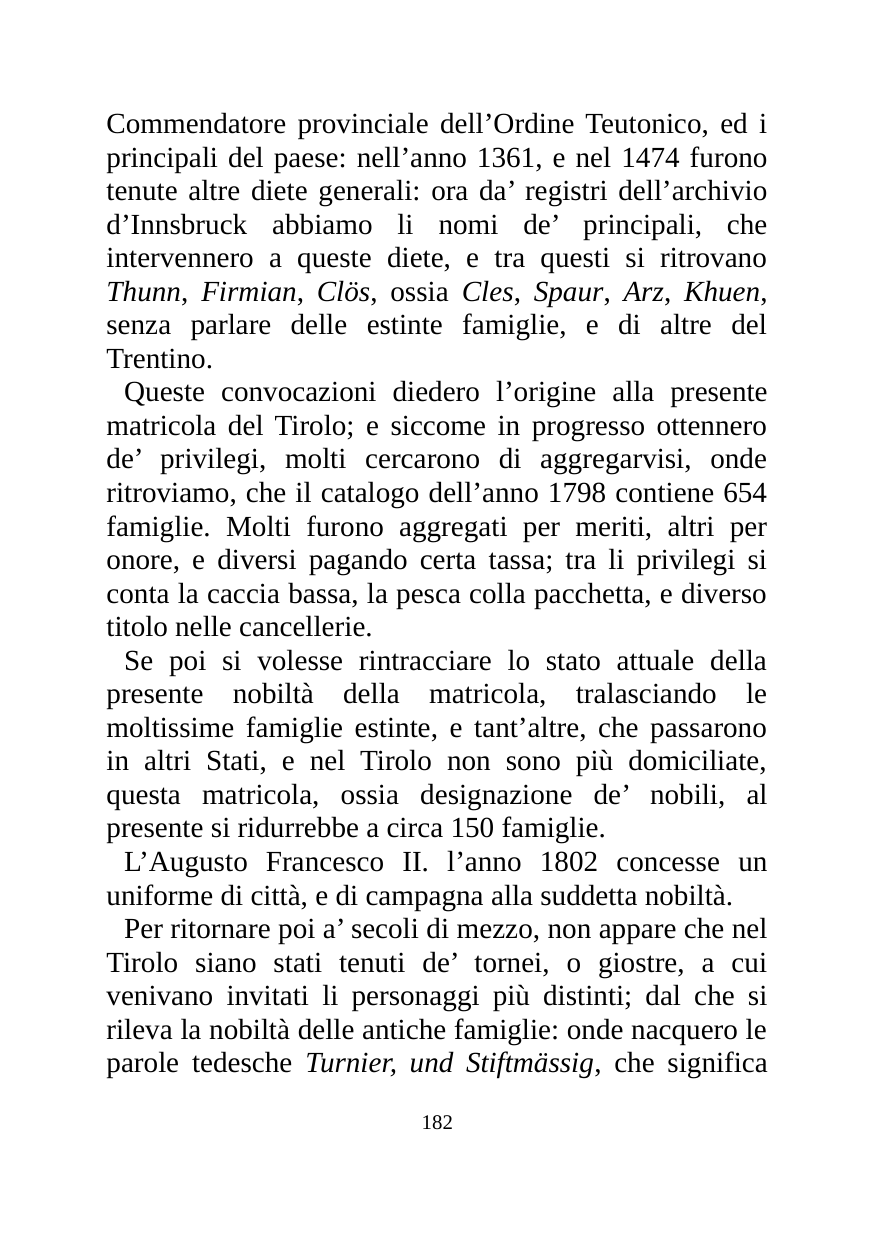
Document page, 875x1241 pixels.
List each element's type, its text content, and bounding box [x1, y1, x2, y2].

text Per ritornare poi a’ secoli di mezzo, non appare che nel Tirolo siano stati tenuti de’ tornei, o giostre, a cui venivano invitati li personaggi più distinti; dal che si rileva la nobiltà delle antiche famiglie: onde nacquero le parole tedesche Turnier, und Stiftmässig, che significa [106, 911, 768, 1079]
text L’Augusto Francesco II. l’anno 1802 concesse un uniforme di città, e di campagna alla suddetta nobiltà. [106, 844, 768, 911]
text Commendatore provinciale dell’Ordine Teutonico, ed i principali del paese: nell’anno 1361, e nel 1474 furono tenute altre diete generali: ora da’ registri dell’archivio d’Innsbruck abbiamo li nomi de’ principali, che intervennero a queste diete, e tra questi si ritrovano Thunn, Firmian, Clös, ossia Cles, Spaur, Arz, Khuen, senza parlare delle estinte famiglie, e di altre del Trentino. [106, 106, 768, 374]
text Se poi si volesse rintracciare lo stato attuale della presente nobiltà della matricola, tralasciando le moltissime famiglie estinte, e tant’altre, che passarono in altri Stati, e nel Tirolo non sono più domiciliate, questa matricola, ossia designazione de’ nobili, al presente si ridurrebbe a circa 150 famiglie. [106, 643, 768, 844]
text Queste convocazioni diedero l’origine alla presente matricola del Tirolo; e siccome in progresso ottennero de’ privilegi, molti cercarono di aggregarvisi, onde ritroviamo, che il catalogo dell’anno 1798 contiene 654 famiglie. Molti furono aggregati per meriti, altri per onore, e diversi pagando certa tassa; tra li privilegi si conta la caccia bassa, la pesca colla pacchetta, e diverso titolo nelle cancellerie. [106, 374, 768, 643]
